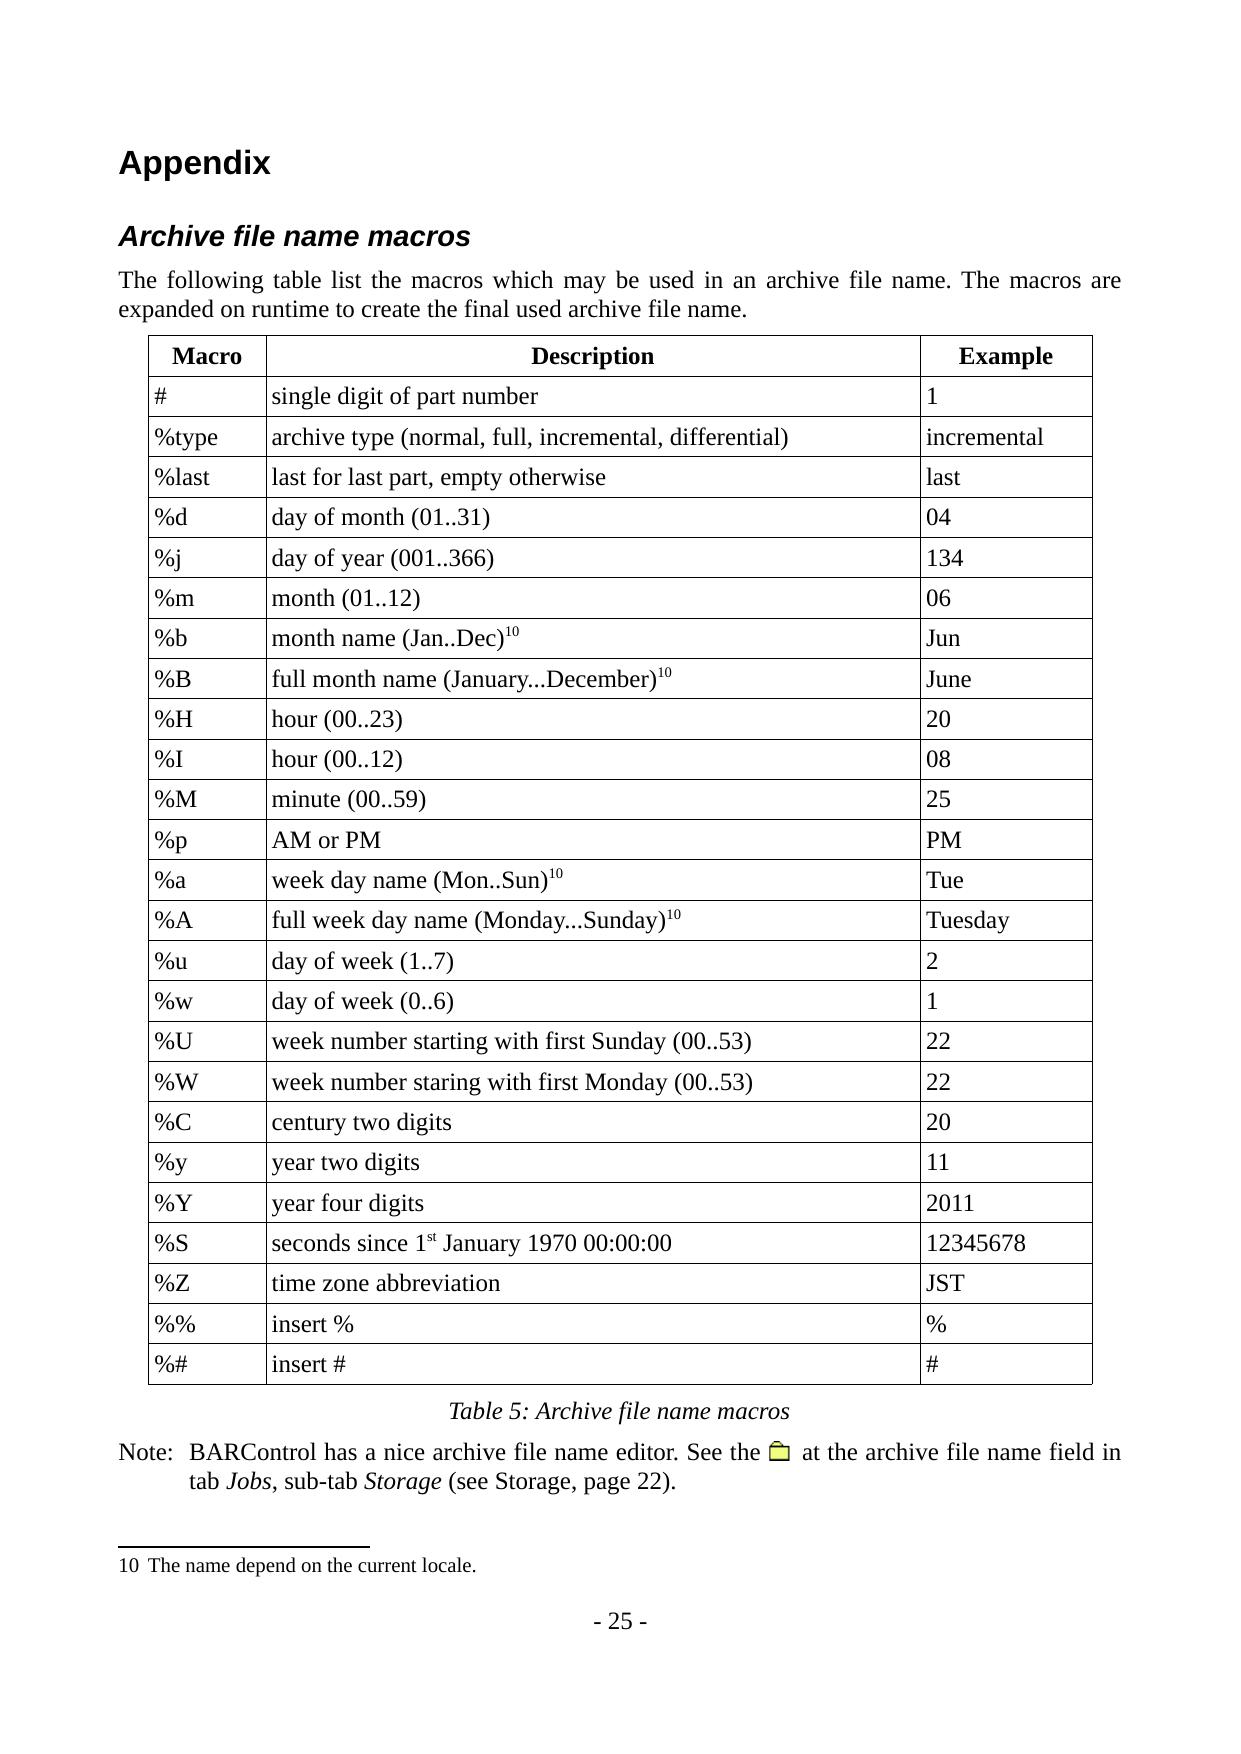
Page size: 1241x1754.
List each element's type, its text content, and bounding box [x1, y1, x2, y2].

table_cell %d [149, 498, 266, 537]
table_cell # [149, 377, 266, 416]
table_cell %u [149, 941, 266, 980]
table_header Example [921, 336, 1092, 376]
table_cell June [921, 659, 1092, 698]
table_cell 2 [921, 941, 1092, 980]
table_cell %Z [149, 1264, 266, 1303]
table_cell 134 [921, 538, 1092, 577]
table_cell year four digits [267, 1183, 920, 1222]
table_cell %M [149, 780, 266, 819]
table_cell 1 [921, 981, 1092, 1021]
table_cell %W [149, 1062, 266, 1101]
table_cell 20 [921, 1102, 1092, 1142]
table_cell %% [149, 1304, 266, 1343]
table_cell minute (00..59) [267, 780, 920, 819]
table_cell 08 [921, 740, 1092, 779]
table_cell month name (Jan..Dec) [267, 619, 920, 658]
table_cell 12345678 [921, 1223, 1092, 1262]
table_cell week day name (Mon..Sun)10 [267, 860, 920, 900]
table_cell %# [149, 1344, 266, 1383]
table_cell %last [149, 457, 266, 497]
table_cell seconds since 1st January 1970 00:00:00 [267, 1223, 920, 1262]
table_cell %y [149, 1143, 266, 1182]
table_cell %Y [149, 1183, 266, 1222]
table_cell single digit of part number [267, 377, 920, 416]
table_header Description [267, 336, 920, 376]
table_cell %U [149, 1022, 266, 1061]
table_cell %C [149, 1102, 266, 1142]
table_header Macro [149, 336, 266, 376]
table_cell %b [149, 619, 266, 658]
table_cell %H [149, 699, 266, 738]
table_cell day of month (01..31) [267, 498, 920, 537]
table_cell hour (00..23) [267, 699, 920, 738]
table_cell incremental [921, 417, 1092, 456]
table_cell year two digits [267, 1143, 920, 1182]
table_cell %a [149, 860, 266, 900]
table_cell 22 [921, 1022, 1092, 1061]
table_cell day of week (1..7) [267, 941, 920, 980]
table_cell 1 [921, 377, 1092, 416]
table_cell full month name (January...December)10 [267, 659, 920, 698]
table_cell %A [149, 901, 266, 940]
table_cell hour (00..12) [267, 740, 920, 779]
table_cell JST [921, 1264, 1092, 1303]
table_cell %I [149, 740, 266, 779]
table_cell %p [149, 820, 266, 859]
table_cell Tue [921, 860, 1092, 900]
table_cell 2011 [921, 1183, 1092, 1222]
table_cell %B [149, 659, 266, 698]
table_cell %S [149, 1223, 266, 1262]
table_cell 06 [921, 578, 1092, 617]
text The following table list the macros which may be used in an archive file name. The macros are expanded on runtime to create the final used archive file name. [118, 265, 1122, 323]
table_cell % [921, 1304, 1092, 1343]
table_cell insert % [267, 1304, 920, 1343]
table_cell last for last part, empty otherwise [267, 457, 920, 497]
table_cell # [921, 1344, 1092, 1383]
table_cell insert # [267, 1344, 920, 1383]
table_cell PM [921, 820, 1092, 859]
table_cell %w [149, 981, 266, 1021]
table_cell day of year (001..366) [267, 538, 920, 577]
table_cell week number staring with first Monday (00..53) [267, 1062, 920, 1101]
table_cell 20 [921, 699, 1092, 738]
text Note: BARControl has a nice archive file name editor. See the at the archive file name field in tab Jobs, sub-tab Storage (see Storage, page 22). [118, 1437, 1122, 1495]
table_cell 11 [921, 1143, 1092, 1182]
table_cell time zone abbreviation [267, 1264, 920, 1303]
table_cell last [921, 457, 1092, 497]
table_cell century two digits [267, 1102, 920, 1142]
table_cell 04 [921, 498, 1092, 537]
table_cell %type [149, 417, 266, 456]
subtitle Appendix [118, 143, 1122, 182]
picture [769, 1441, 795, 1461]
table_cell Jun [921, 619, 1092, 658]
table_cell week number starting with first Sunday (00..53) [267, 1022, 920, 1061]
table_cell AM or PM [267, 820, 920, 859]
table_cell %j [149, 538, 266, 577]
subtitle Archive file name macros [118, 219, 1122, 253]
table_cell full week day name (Monday...Sunday)10 [267, 901, 920, 940]
text Table 5: Archive file name macros [118, 1396, 1122, 1425]
table_cell 22 [921, 1062, 1092, 1101]
table_cell Tuesday [921, 901, 1092, 940]
table_cell month (01..12) [267, 578, 920, 617]
table_cell %m [149, 578, 266, 617]
table_cell day of week (0..6) [267, 981, 920, 1021]
table_cell archive type (normal, full, incremental, differential) [267, 417, 920, 456]
table_cell 25 [921, 780, 1092, 819]
